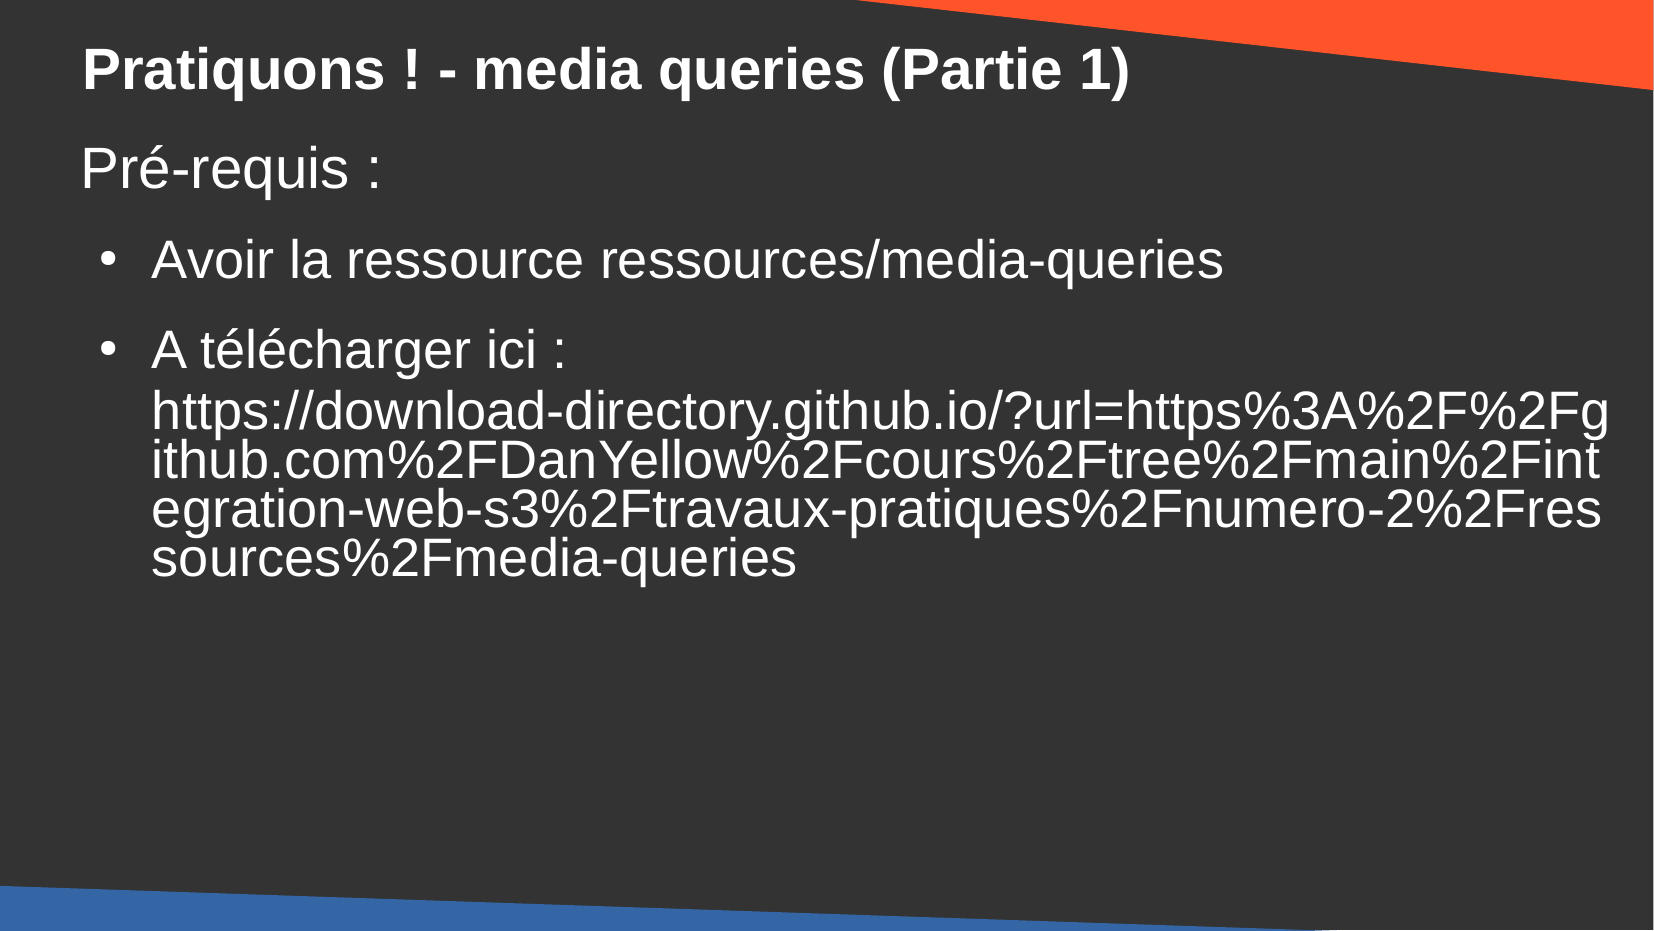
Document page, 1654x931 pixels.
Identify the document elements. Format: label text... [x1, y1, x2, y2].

text_box [0, 885, 1337, 931]
list Pré-requis : Avoir la ressource ressources/media-queries A télécharger ici : https://download-directory.github.io/?url=https%3A%2F%2Fgithub.com%2FDanYellow%2Fcours%2Ftree%2Fmain%2Fintegration-web-s3%2Ftravaux-pratiques%2Fnumero-2%2Fressources%2Fmedia-queries [80, 135, 1620, 650]
title Pratiquons ! - media queries (Partie 1) [82, 37, 1571, 114]
text_box [855, 0, 1654, 91]
